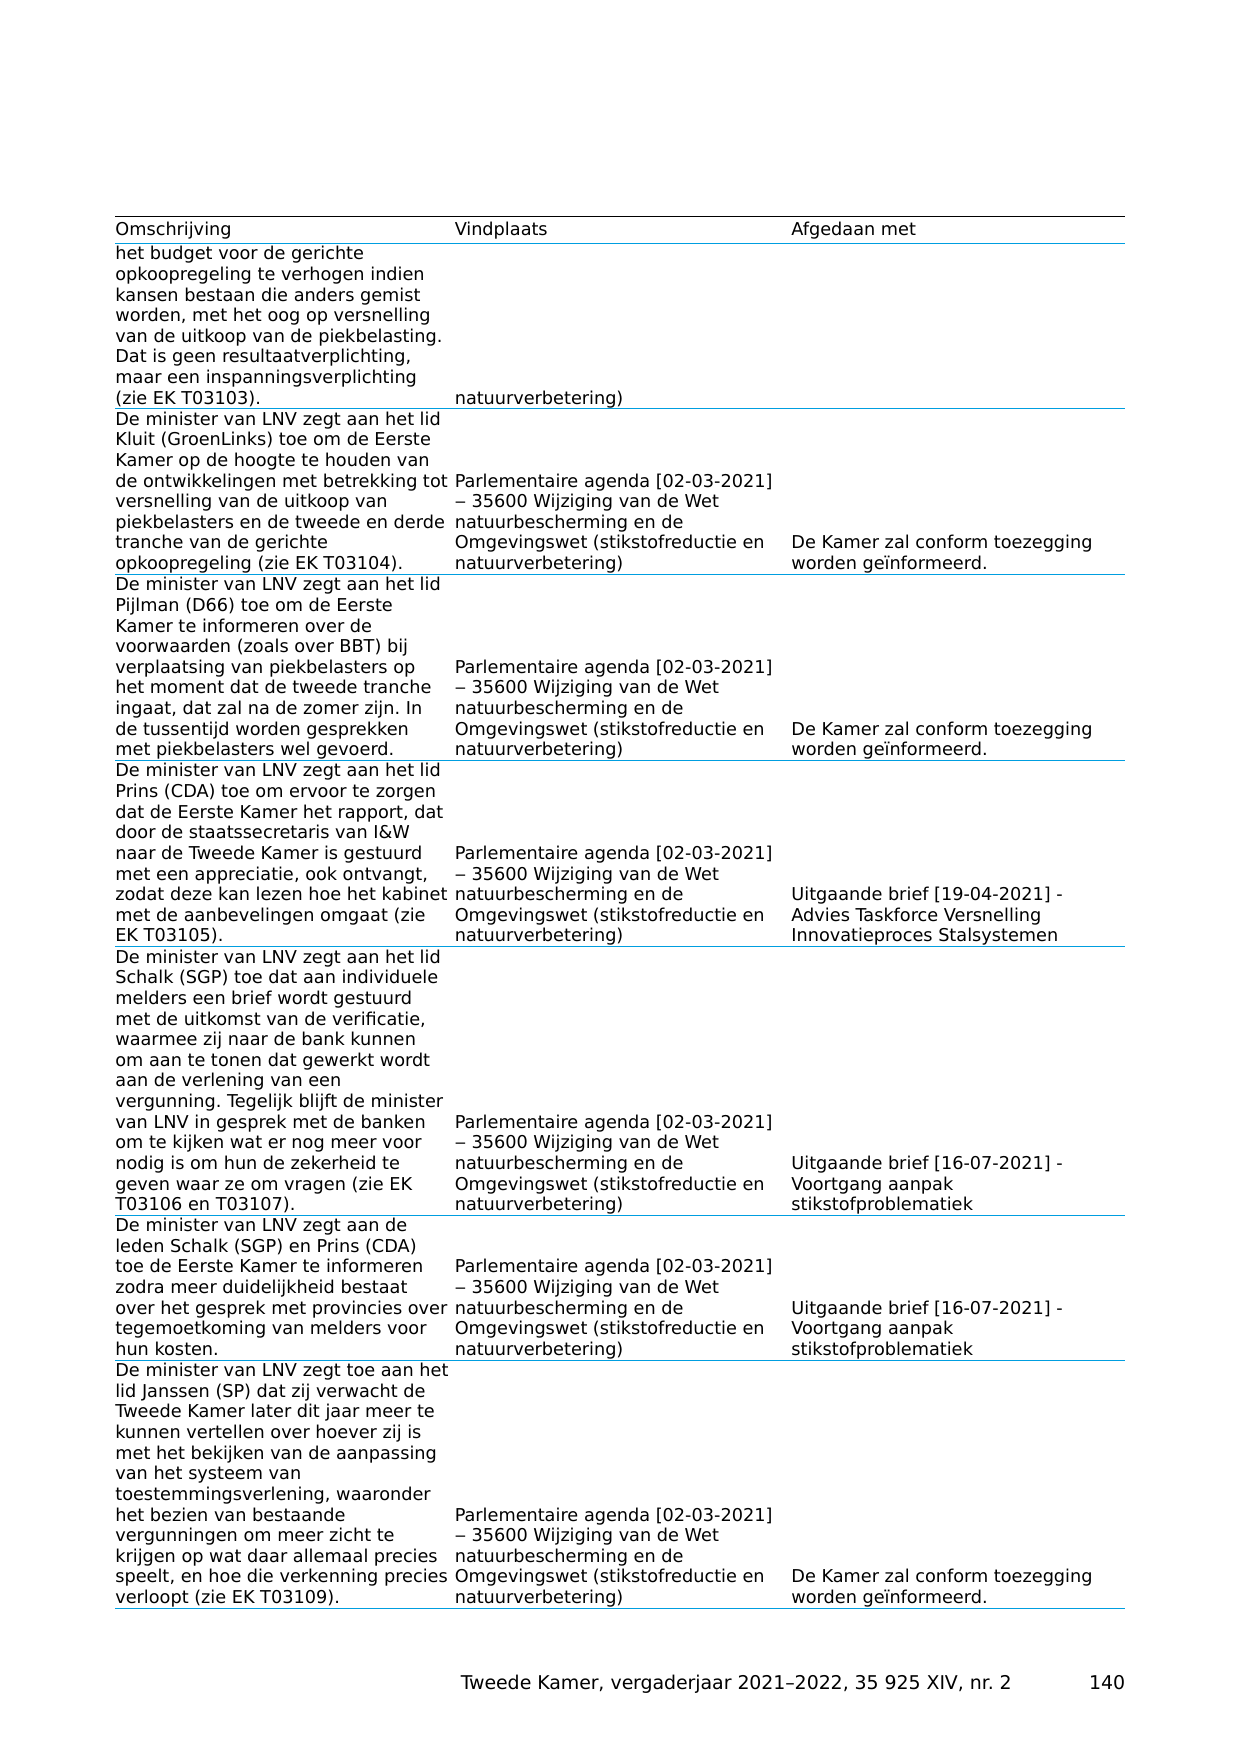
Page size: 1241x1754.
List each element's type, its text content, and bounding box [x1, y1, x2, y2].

table_cell Parlementaire agenda [02-03-2021] ‒ 35600 Wijziging van de Wet natuurbescherming en de Omgevingswet (stikstofreductie en natuurverbetering) [452, 1361, 788, 1608]
table_cell De Kamer zal conform toezegging worden geïnformeerd. [788, 409, 1125, 574]
table_cell De minister van LNV zegt aan het lid Kluit (GroenLinks) toe om de Eerste Kamer op de hoogte te houden van de ontwikkelingen met betrekking tot versnelling van de uitkoop van piekbelasters en de tweede en derde tranche van de gerichte opkoopregeling (zie EK T03104). [115, 409, 452, 574]
table_cell Vindplaats [452, 217, 788, 243]
table_cell De Kamer zal conform toezegging worden geïnformeerd. [788, 1361, 1125, 1608]
table_cell Parlementaire agenda [02-03-2021] ‒ 35600 Wijziging van de Wet natuurbescherming en de Omgevingswet (stikstofreductie en natuurverbetering) [452, 1216, 788, 1359]
table_cell Parlementaire agenda [02-03-2021] ‒ 35600 Wijziging van de Wet natuurbescherming en de Omgevingswet (stikstofreductie en natuurverbetering) [452, 947, 788, 1215]
table_cell Parlementaire agenda [02-03-2021] ‒ 35600 Wijziging van de Wet natuurbescherming en de Omgevingswet (stikstofreductie en natuurverbetering) [452, 761, 788, 946]
table_cell natuurverbetering) [452, 244, 788, 408]
table_cell Parlementaire agenda [02-03-2021] ‒ 35600 Wijziging van de Wet natuurbescherming en de Omgevingswet (stikstofreductie en natuurverbetering) [452, 575, 788, 760]
table_cell De minister van LNV zegt aan de leden Schalk (SGP) en Prins (CDA) toe de Eerste Kamer te informeren zodra meer duidelijkheid bestaat over het gesprek met provincies over tegemoetkoming van melders voor hun kosten. [115, 1216, 452, 1359]
table_cell De minister van LNV zegt aan het lid Pijlman (D66) toe om de Eerste Kamer te informeren over de voorwaarden (zoals over BBT) bij verplaatsing van piekbelasters op het moment dat de tweede tranche ingaat, dat zal na de zomer zijn. In de tussentijd worden gesprekken met piekbelasters wel gevoerd. [115, 575, 452, 760]
table_cell Afgedaan met [788, 217, 1125, 243]
table_cell De Kamer zal conform toezegging worden geïnformeerd. [788, 575, 1125, 760]
table_cell De minister van LNV zegt aan het lid Prins (CDA) toe om ervoor te zorgen dat de Eerste Kamer het rapport, dat door de staatssecretaris van I&W naar de Tweede Kamer is gestuurd met een appreciatie, ook ontvangt, zodat deze kan lezen hoe het kabinet met de aanbevelingen omgaat (zie EK T03105). [115, 761, 452, 946]
table_cell De minister van LNV zegt aan het lid Schalk (SGP) toe dat aan individuele melders een brief wordt gestuurd met de uitkomst van de verificatie, waarmee zij naar de bank kunnen om aan te tonen dat gewerkt wordt aan de verlening van een vergunning. Tegelijk blijft de minister van LNV in gesprek met de banken om te kijken wat er nog meer voor nodig is om hun de zekerheid te geven waar ze om vragen (zie EK T03106 en T03107). [115, 947, 452, 1215]
table_cell Uitgaande brief [16-07-2021] - Voortgang aanpak stikstofproblematiek [788, 947, 1125, 1215]
table_cell Uitgaande brief [19-04-2021] - Advies Taskforce Versnelling Innovatieproces Stalsystemen [788, 761, 1125, 946]
table_header Toezeggingen Minister van Landbouw, Natuur en Voedselkwaliteit aan Eerste Kamer [115, 191, 1125, 216]
table_cell Parlementaire agenda [02-03-2021] ‒ 35600 Wijziging van de Wet natuurbescherming en de Omgevingswet (stikstofreductie en natuurverbetering) [452, 409, 788, 574]
table_cell Omschrijving [115, 217, 452, 243]
table_cell het budget voor de gerichte opkoopregeling te verhogen indien kansen bestaan die anders gemist worden, met het oog op versnelling van de uitkoop van de piekbelasting. Dat is geen resultaatverplichting, maar een inspanningsverplichting (zie EK T03103). [115, 244, 452, 408]
table_cell Uitgaande brief [16-07-2021] - Voortgang aanpak stikstofproblematiek [788, 1216, 1125, 1359]
table_cell De minister van LNV zegt toe aan het lid Janssen (SP) dat zij verwacht de Tweede Kamer later dit jaar meer te kunnen vertellen over hoever zij is met het bekijken van de aanpassing van het systeem van toestemmingsverlening, waaronder het bezien van bestaande vergunningen om meer zicht te krijgen op wat daar allemaal precies speelt, en hoe die verkenning precies verloopt (zie EK T03109). [115, 1361, 452, 1608]
table_cell [788, 244, 1125, 408]
